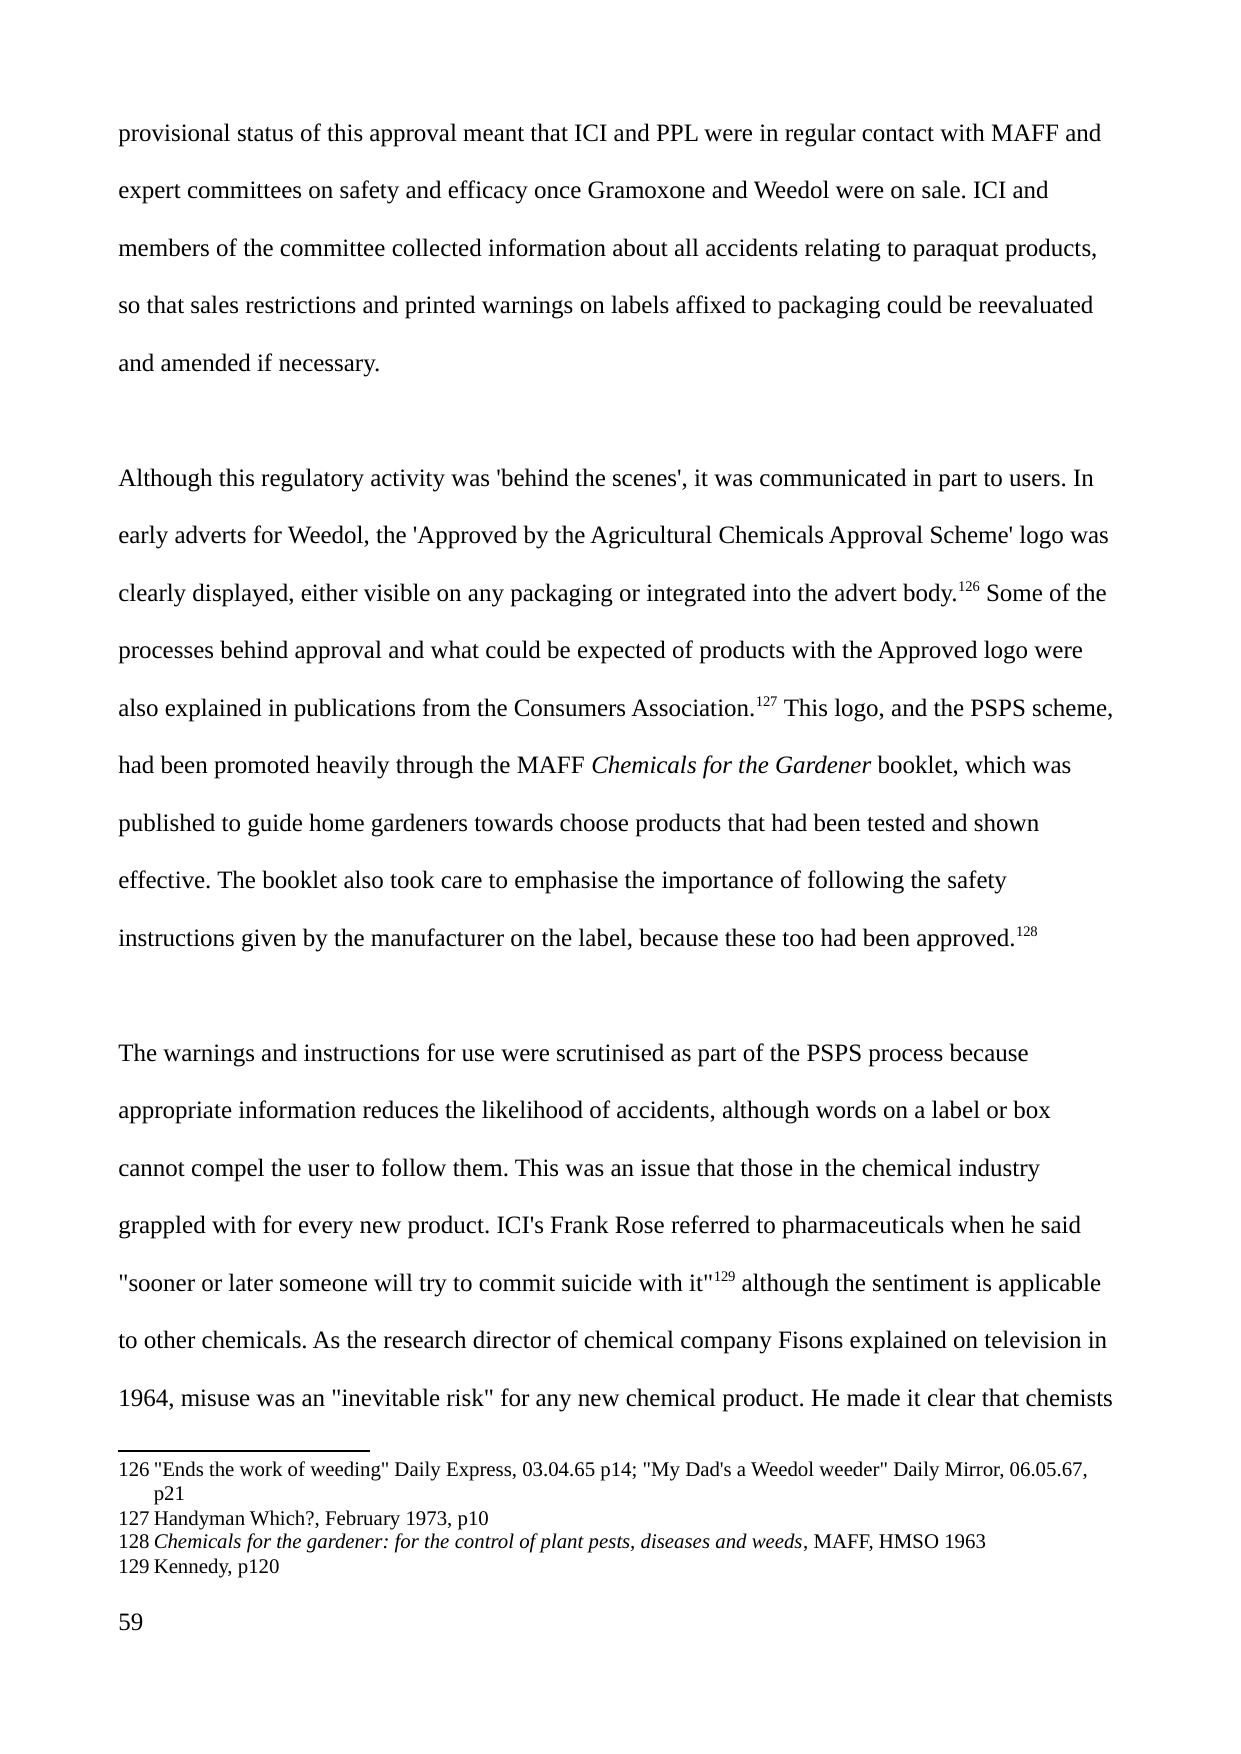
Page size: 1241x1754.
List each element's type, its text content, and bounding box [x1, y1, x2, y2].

text provisional status of this approval meant that ICI and PPL were in regular contact with MAFF and expert committees on safety and efficacy once Gramoxone and Weedol were on sale. ICI and members of the committee collected information about all accidents relating to paraquat products, so that sales restrictions and printed warnings on labels affixed to packaging could be reevaluated and amended if necessary. [118, 118, 1122, 377]
text Handyman Which?, February 1973, p10 [118, 1505, 1122, 1529]
text The warnings and instructions for use were scrutinised as part of the PSPS process because appropriate information reduces the likelihood of accidents, although words on a label or box cannot compel the user to follow them. This was an issue that those in the chemical industry grappled with for every new product. ICI's Frank Rose referred to pharmaceuticals when he said "sooner or later someone will try to commit suicide with it" although the sentiment is applicable to other chemicals. As the research director of chemical company Fisons explained on television in 1964, misuse was an "inevitable risk" for any new chemical product. He made it clear that chemists [118, 1038, 1122, 1412]
text Kennedy, p120 [118, 1553, 1122, 1578]
text "Ends the work of weeding" Daily Express, 03.04.65 p14; "My Dad's a Weedol weeder" Daily Mirror, 06.05.67, p21 [118, 1457, 1122, 1505]
text Chemicals for the gardener: for the control of plant pests, diseases and weeds, MAFF, HMSO 1963 [118, 1529, 1122, 1553]
text Although this regulatory activity was 'behind the scenes', it was communicated in part to users. In early adverts for Weedol, the 'Approved by the Agricultural Chemicals Approval Scheme' logo was clearly displayed, either visible on any packaging or integrated into the advert body. Some of the processes behind approval and what could be expected of products with the Approved logo were also explained in publications from the Consumers Association. This logo, and the PSPS scheme, had been promoted heavily through the MAFF Chemicals for the Gardener booklet, which was published to guide home gardeners towards choose products that had been tested and shown effective. The booklet also took care to emphasise the importance of following the safety instructions given by the manufacturer on the label, because these too had been approved. [118, 463, 1122, 952]
